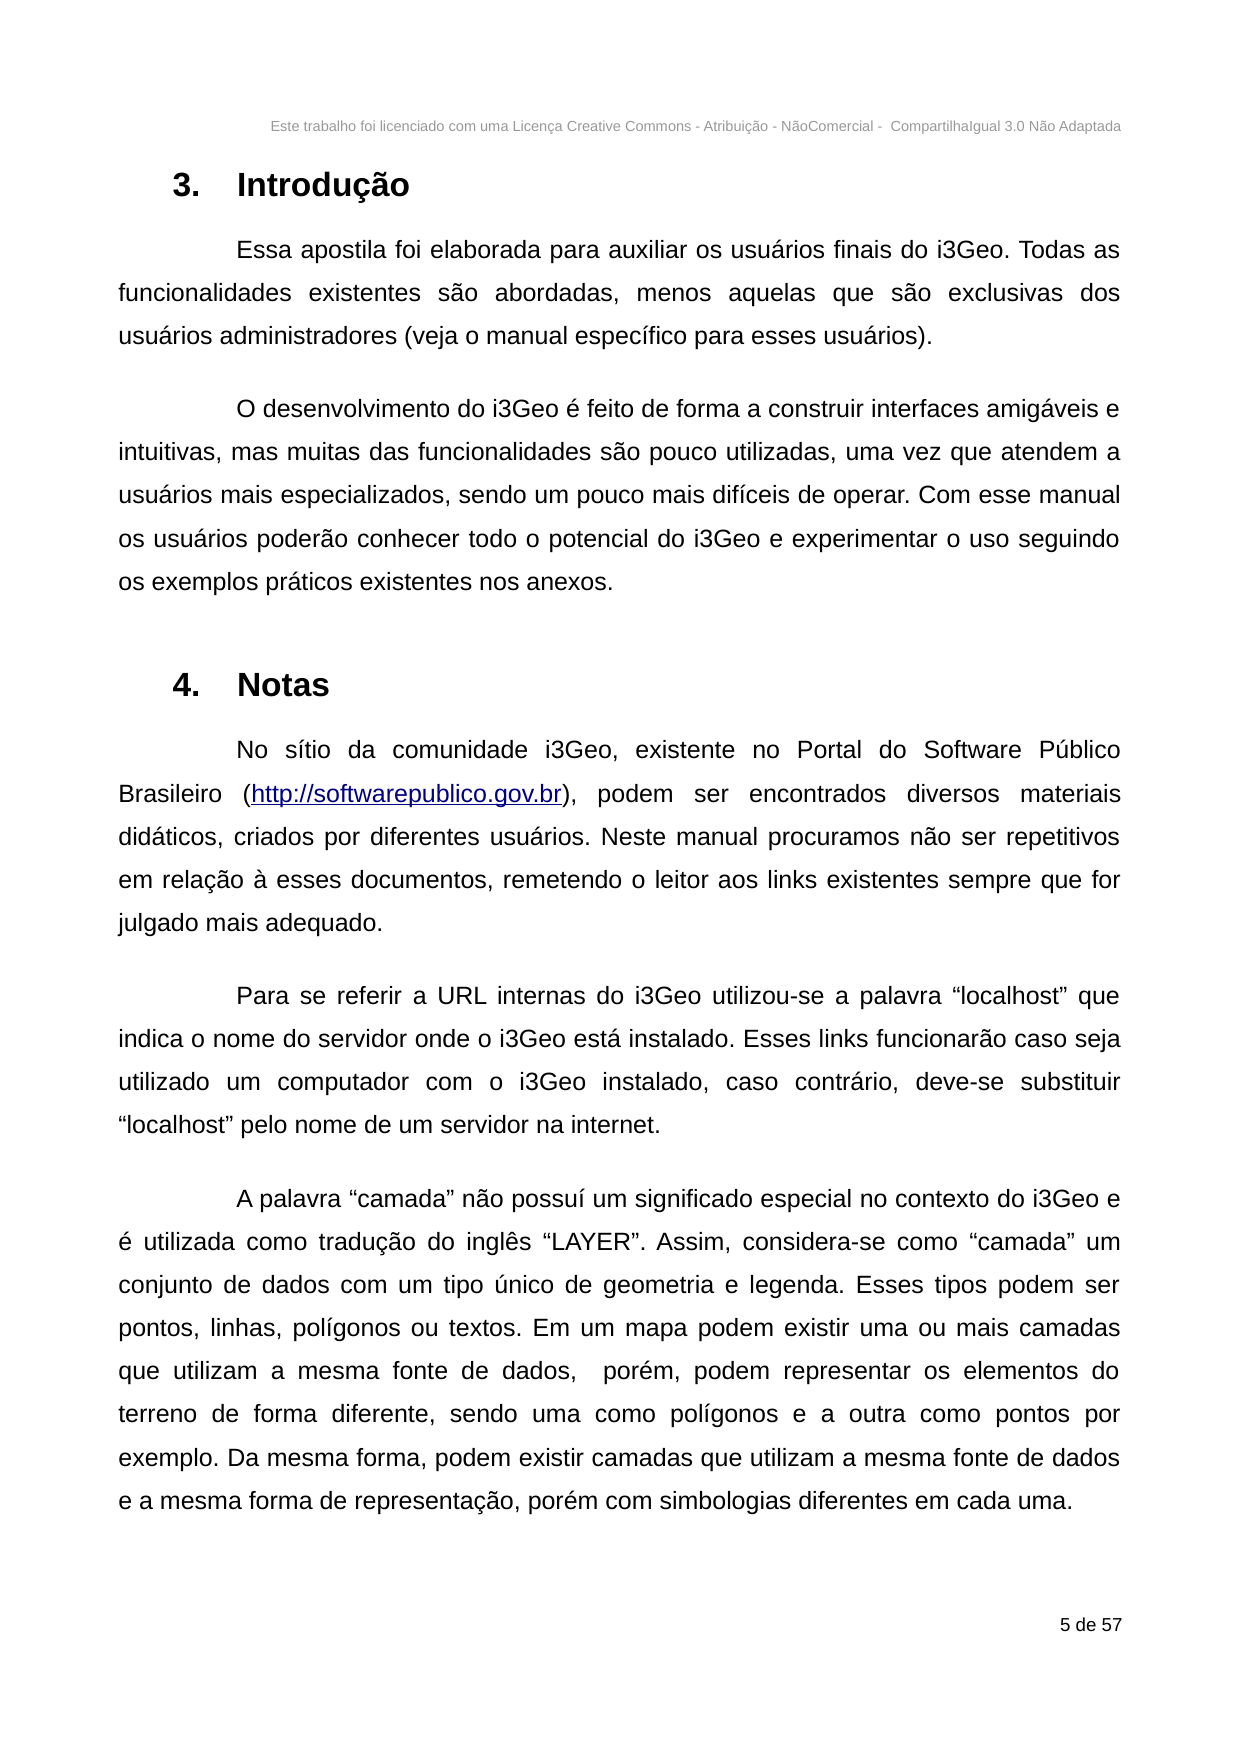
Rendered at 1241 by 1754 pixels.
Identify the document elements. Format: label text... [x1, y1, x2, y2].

text Essa apostila foi elaborada para auxiliar os usuários finais do i3Geo. Todas as funcionalidades existentes são abordadas, menos aquelas que são exclusivas dos usuários administradores (veja o manual específico para esses usuários). [118, 235, 1122, 350]
text No sítio da comunidade i3Geo, existente no Portal do Software Público Brasileiro (http://softwarepublico.gov.br), podem ser encontrados diversos materiais didáticos, criados por diferentes usuários. Neste manual procuramos não ser repetitivos em relação à esses documentos, remetendo o leitor aos links existentes sempre que for julgado mais adequado. [118, 735, 1122, 937]
subtitle Introdução [163, 164, 1077, 203]
text A palavra “camada” não possuí um significado especial no contexto do i3Geo e é utilizada como tradução do inglês “LAYER”. Assim, considera-se como “camada” um conjunto de dados com um tipo único de geometria e legenda. Esses tipos podem ser pontos, linhas, polígonos ou textos. Em um mapa podem existir uma ou mais camadas que utilizam a mesma fonte de dados, porém, podem representar os elementos do terreno de forma diferente, sendo uma como polígonos e a outra como pontos por exemplo. Da mesma forma, podem existir camadas que utilizam a mesma fonte de dados e a mesma forma de representação, porém com simbologias diferentes em cada uma. [118, 1184, 1122, 1514]
text O desenvolvimento do i3Geo é feito de forma a construir interfaces amigáveis e intuitivas, mas muitas das funcionalidades são pouco utilizadas, uma vez que atendem a usuários mais especializados, sendo um pouco mais difíceis de operar. Com esse manual os usuários poderão conhecer todo o potencial do i3Geo e experimentar o uso seguindo os exemplos práticos existentes nos anexos. [118, 394, 1122, 596]
subtitle Notas [163, 665, 1077, 704]
text Para se referir a URL internas do i3Geo utilizou-se a palavra “localhost” que indica o nome do servidor onde o i3Geo está instalado. Esses links funcionarão caso seja utilizado um computador com o i3Geo instalado, caso contrário, deve-se substituir “localhost” pelo nome de um servidor na internet. [118, 981, 1122, 1139]
